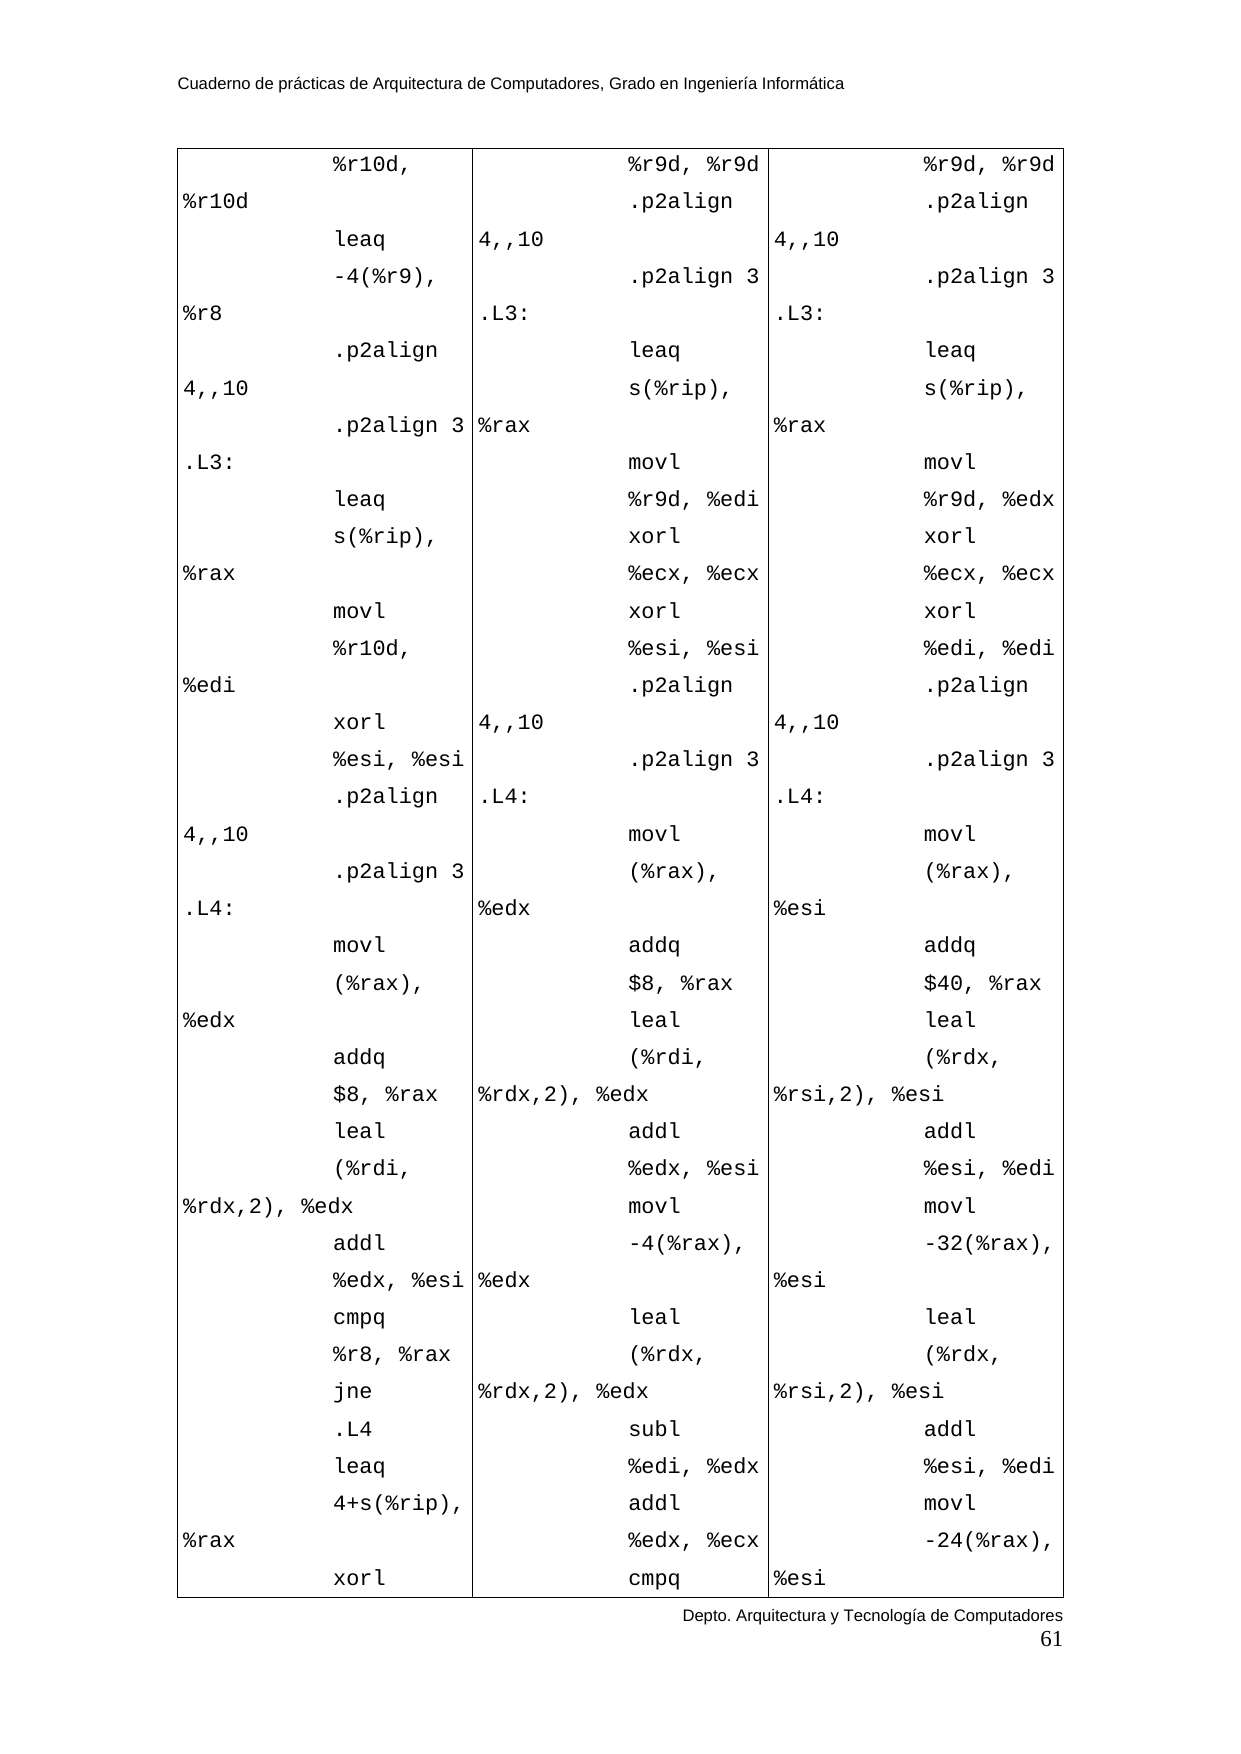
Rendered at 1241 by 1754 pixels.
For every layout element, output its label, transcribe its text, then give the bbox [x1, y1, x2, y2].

table_cell %r9d, %r9d .p2align 4,,10 .p2align 3 .L3: leaq s(%rip), %rax movl %r9d, %edx xorl %ecx, %ecx xorl %edi, %edi .p2align 4,,10 .p2align 3 .L4: movl (%rax), %esi addq $40, %rax leal (%rdx,%rsi,2), %esi addl %esi, %edi movl -32(%rax), %esi leal (%rdx,%rsi,2), %esi addl %esi, %edi movl -24(%rax), %esi [769, 149, 1063, 1597]
table_cell %r10d, %r10d leaq -4(%r9), %r8 .p2align 4,,10 .p2align 3 .L3: leaq s(%rip), %rax movl %r10d, %edi xorl %esi, %esi .p2align 4,,10 .p2align 3 .L4: movl (%rax), %edx addq $8, %rax leal (%rdi,%rdx,2), %edx addl %edx, %esi cmpq %r8, %rax jne .L4 leaq 4+s(%rip), %rax xorl [178, 149, 472, 1597]
table_cell %r9d, %r9d .p2align 4,,10 .p2align 3 .L3: leaq s(%rip), %rax movl %r9d, %edi xorl %ecx, %ecx xorl %esi, %esi .p2align 4,,10 .p2align 3 .L4: movl (%rax), %edx addq $8, %rax leal (%rdi,%rdx,2), %edx addl %edx, %esi movl -4(%rax), %edx leal (%rdx,%rdx,2), %edx subl %edi, %edx addl %edx, %ecx cmpq [473, 149, 768, 1597]
